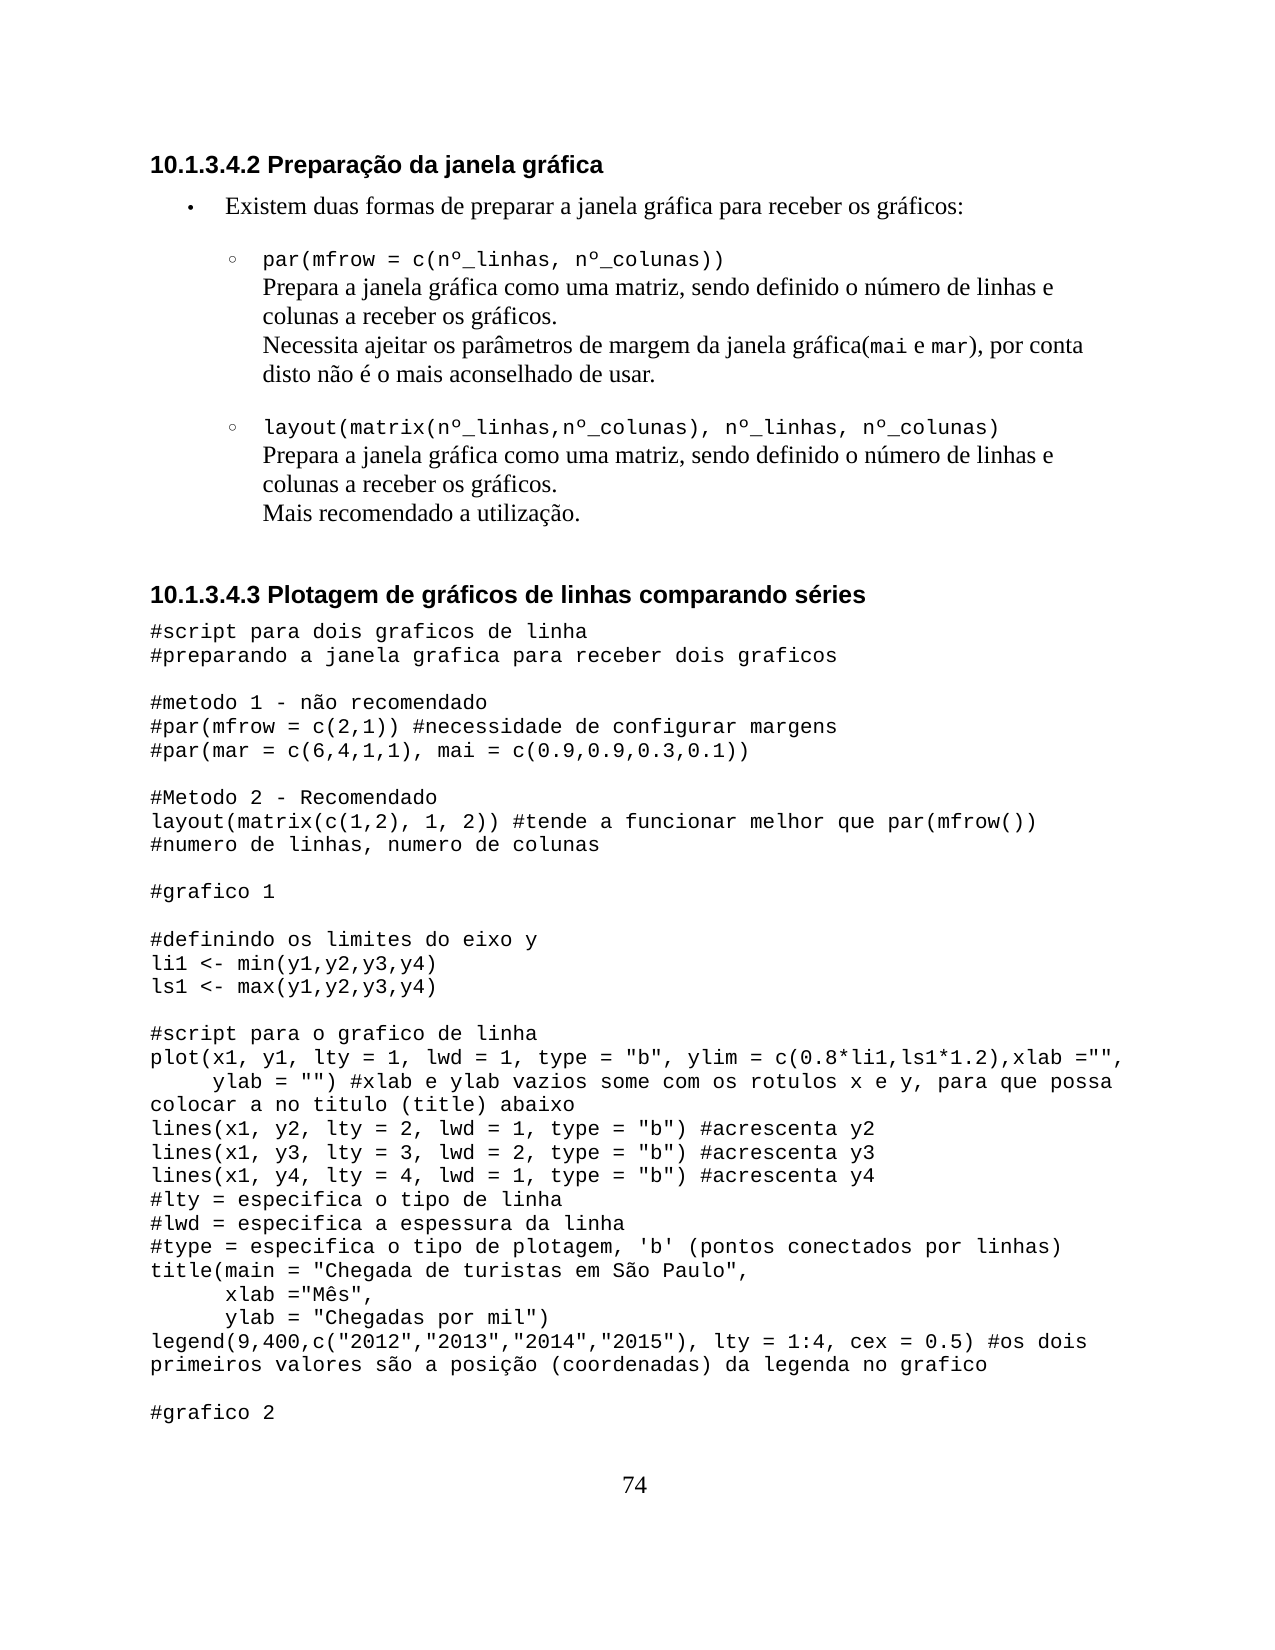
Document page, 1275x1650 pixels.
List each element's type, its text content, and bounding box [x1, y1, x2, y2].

text #lty = especifica o tipo de linha [150, 1189, 1125, 1213]
text #Metodo 2 - Recomendado [150, 787, 1125, 811]
text lines(x1, y4, lty = 4, lwd = 1, type = "b") #acrescenta y4 [150, 1165, 1125, 1189]
text li1 <- min(y1,y2,y3,y4) [150, 952, 1125, 976]
text #script para dois graficos de linha [150, 621, 1125, 645]
subtitle 10.1.3.4.3 Plotagem de gráficos de linhas comparando séries [150, 580, 1125, 609]
list par(mfrow = c(nº_linhas, nº_colunas)) Prepara a janela gráfica como uma matriz, sendo definido o número de linhas e colunas a receber os gráficos. Necessita ajeitar os parâmetros de margem da janela gráfica(mai e mar), por conta disto não é o mais aconselhado de usar. [225, 248, 1125, 417]
list layout(matrix(nº_linhas,nº_colunas), nº_linhas, nº_colunas) Prepara a janela gráfica como uma matriz, sendo definido o número de linhas e colunas a receber os gráficos. Mais recomendado a utilização. [225, 417, 1125, 555]
text lines(x1, y2, lty = 2, lwd = 1, type = "b") #acrescenta y2 [150, 1118, 1125, 1142]
text #par(mfrow = c(2,1)) #necessidade de configurar margens [150, 716, 1125, 740]
text #preparando a janela grafica para receber dois graficos [150, 645, 1125, 669]
text #par(mar = c(6,4,1,1), mai = c(0.9,0.9,0.3,0.1)) [150, 740, 1125, 763]
text #numero de linhas, numero de colunas [150, 834, 1125, 858]
text ls1 <- max(y1,y2,y3,y4) [150, 976, 1125, 1000]
text layout(matrix(c(1,2), 1, 2)) #tende a funcionar melhor que par(mfrow()) [150, 811, 1125, 834]
text lines(x1, y3, lty = 3, lwd = 2, type = "b") #acrescenta y3 [150, 1142, 1125, 1165]
text #script para o grafico de linha [150, 1023, 1125, 1047]
text #grafico 2 [150, 1402, 1125, 1425]
text ylab = "") #xlab e ylab vazios some com os rotulos x e y, para que possa colocar a no titulo (title) abaixo [150, 1071, 1125, 1118]
text plot(x1, y1, lty = 1, lwd = 1, type = "b", ylim = c(0.8*li1,ls1*1.2),xlab ="", [150, 1047, 1125, 1071]
text #grafico 1 [150, 882, 1125, 905]
text #definindo os limites do eixo y [150, 929, 1125, 952]
text #type = especifica o tipo de plotagem, 'b' (pontos conectados por linhas) [150, 1236, 1125, 1260]
text #lwd = especifica a espessura da linha [150, 1213, 1125, 1236]
list Existem duas formas de preparar a janela gráfica para receber os gráficos: [187, 191, 1125, 248]
text title(main = "Chegada de turistas em São Paulo", [150, 1260, 1125, 1283]
text legend(9,400,c("2012","2013","2014","2015"), lty = 1:4, cex = 0.5) #os dois primeiros valores são a posição (coordenadas) da legenda no grafico [150, 1331, 1125, 1378]
text ylab = "Chegadas por mil") [150, 1307, 1125, 1331]
text xlab ="Mês", [150, 1283, 1125, 1307]
subtitle 10.1.3.4.2 Preparação da janela gráfica [150, 150, 1125, 178]
text #metodo 1 - não recomendado [150, 692, 1125, 716]
